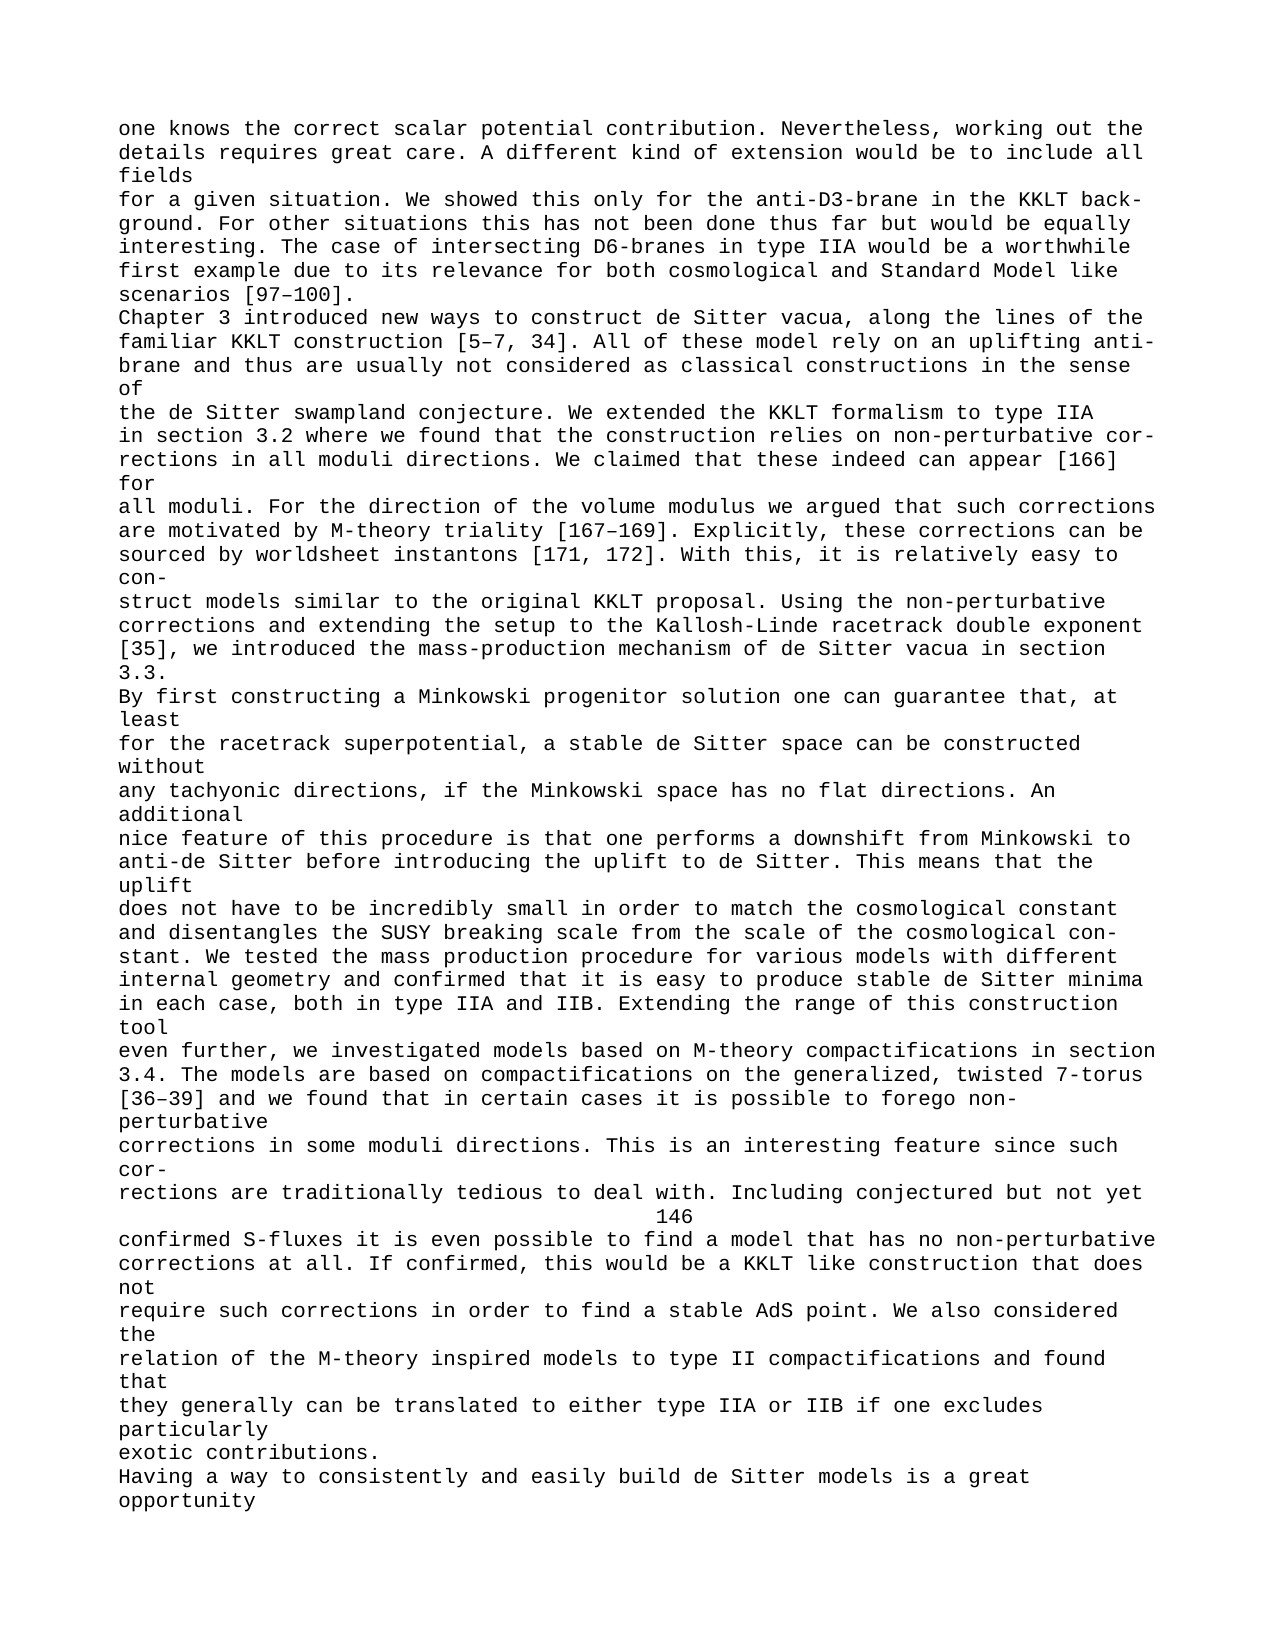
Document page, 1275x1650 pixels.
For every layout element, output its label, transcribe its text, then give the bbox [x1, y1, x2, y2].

text rections are traditionally tedious to deal with. Including conjectured but not yet [118, 1182, 1157, 1206]
text Having a way to consistently and easily build de Sitter models is a great opportunity [118, 1466, 1157, 1513]
text any tachyonic directions, if the Minkowski space has no flat directions. An additional [118, 780, 1157, 827]
text one knows the correct scalar potential contribution. Nevertheless, working out the [118, 118, 1157, 142]
text exotic contributions. [118, 1442, 1157, 1466]
text [35], we introduced the mass-production mechanism of de Sitter vacua in section 3.3. [118, 638, 1157, 686]
text brane and thus are usually not considered as classical constructions in the sense of [118, 354, 1157, 402]
text 146 [118, 1206, 1157, 1229]
text they generally can be translated to either type IIA or IIB if one excludes particularly [118, 1395, 1157, 1442]
text relation of the M-theory inspired models to type II compactifications and found that [118, 1348, 1157, 1395]
text 3.4. The models are based on compactifications on the generalized, twisted 7-torus [118, 1064, 1157, 1088]
text internal geometry and confirmed that it is easy to produce stable de Sitter minima [118, 969, 1157, 993]
text [36–39] and we found that in certain cases it is possible to forego non-perturbative [118, 1088, 1157, 1135]
text familiar KKLT construction [5–7, 34]. All of these model rely on an uplifting anti- [118, 331, 1157, 354]
text for a given situation. We showed this only for the anti-D3-brane in the KKLT back- [118, 189, 1157, 213]
text corrections and extending the setup to the Kallosh-Linde racetrack double exponent [118, 615, 1157, 638]
text stant. We tested the mass production procedure for various models with different [118, 946, 1157, 969]
text first example due to its relevance for both cosmological and Standard Model like [118, 260, 1157, 284]
text does not have to be incredibly small in order to match the cosmological constant [118, 898, 1157, 922]
text Chapter 3 introduced new ways to construct de Sitter vacua, along the lines of the [118, 307, 1157, 331]
text all moduli. For the direction of the volume modulus we argued that such corrections [118, 496, 1157, 520]
text details requires great care. A different kind of extension would be to include all fields [118, 142, 1157, 189]
text require such corrections in order to find a stable AdS point. We also considered the [118, 1300, 1157, 1348]
text the de Sitter swampland conjecture. We extended the KKLT formalism to type IIA [118, 402, 1157, 426]
text confirmed S-fluxes it is even possible to find a model that has no non-perturbative [118, 1229, 1157, 1253]
text scenarios [97–100]. [118, 284, 1157, 307]
text anti-de Sitter before introducing the uplift to de Sitter. This means that the uplift [118, 851, 1157, 898]
text ground. For other situations this has not been done thus far but would be equally [118, 213, 1157, 236]
text sourced by worldsheet instantons [171, 172]. With this, it is relatively easy to con- [118, 544, 1157, 591]
text even further, we investigated models based on M-theory compactifications in section [118, 1040, 1157, 1064]
text in section 3.2 where we found that the construction relies on non-perturbative cor- [118, 426, 1157, 449]
text in each case, both in type IIA and IIB. Extending the range of this construction tool [118, 993, 1157, 1040]
text are motivated by M-theory triality [167–169]. Explicitly, these corrections can be [118, 520, 1157, 544]
text rections in all moduli directions. We claimed that these indeed can appear [166] for [118, 449, 1157, 496]
text for the racetrack superpotential, a stable de Sitter space can be constructed without [118, 733, 1157, 780]
text nice feature of this procedure is that one performs a downshift from Minkowski to [118, 827, 1157, 851]
text struct models similar to the original KKLT proposal. Using the non-perturbative [118, 591, 1157, 615]
text By first constructing a Minkowski progenitor solution one can guarantee that, at least [118, 686, 1157, 733]
text interesting. The case of intersecting D6-branes in type IIA would be a worthwhile [118, 236, 1157, 260]
text corrections at all. If confirmed, this would be a KKLT like construction that does not [118, 1253, 1157, 1300]
text corrections in some moduli directions. This is an interesting feature since such cor- [118, 1135, 1157, 1182]
text and disentangles the SUSY breaking scale from the scale of the cosmological con- [118, 922, 1157, 946]
